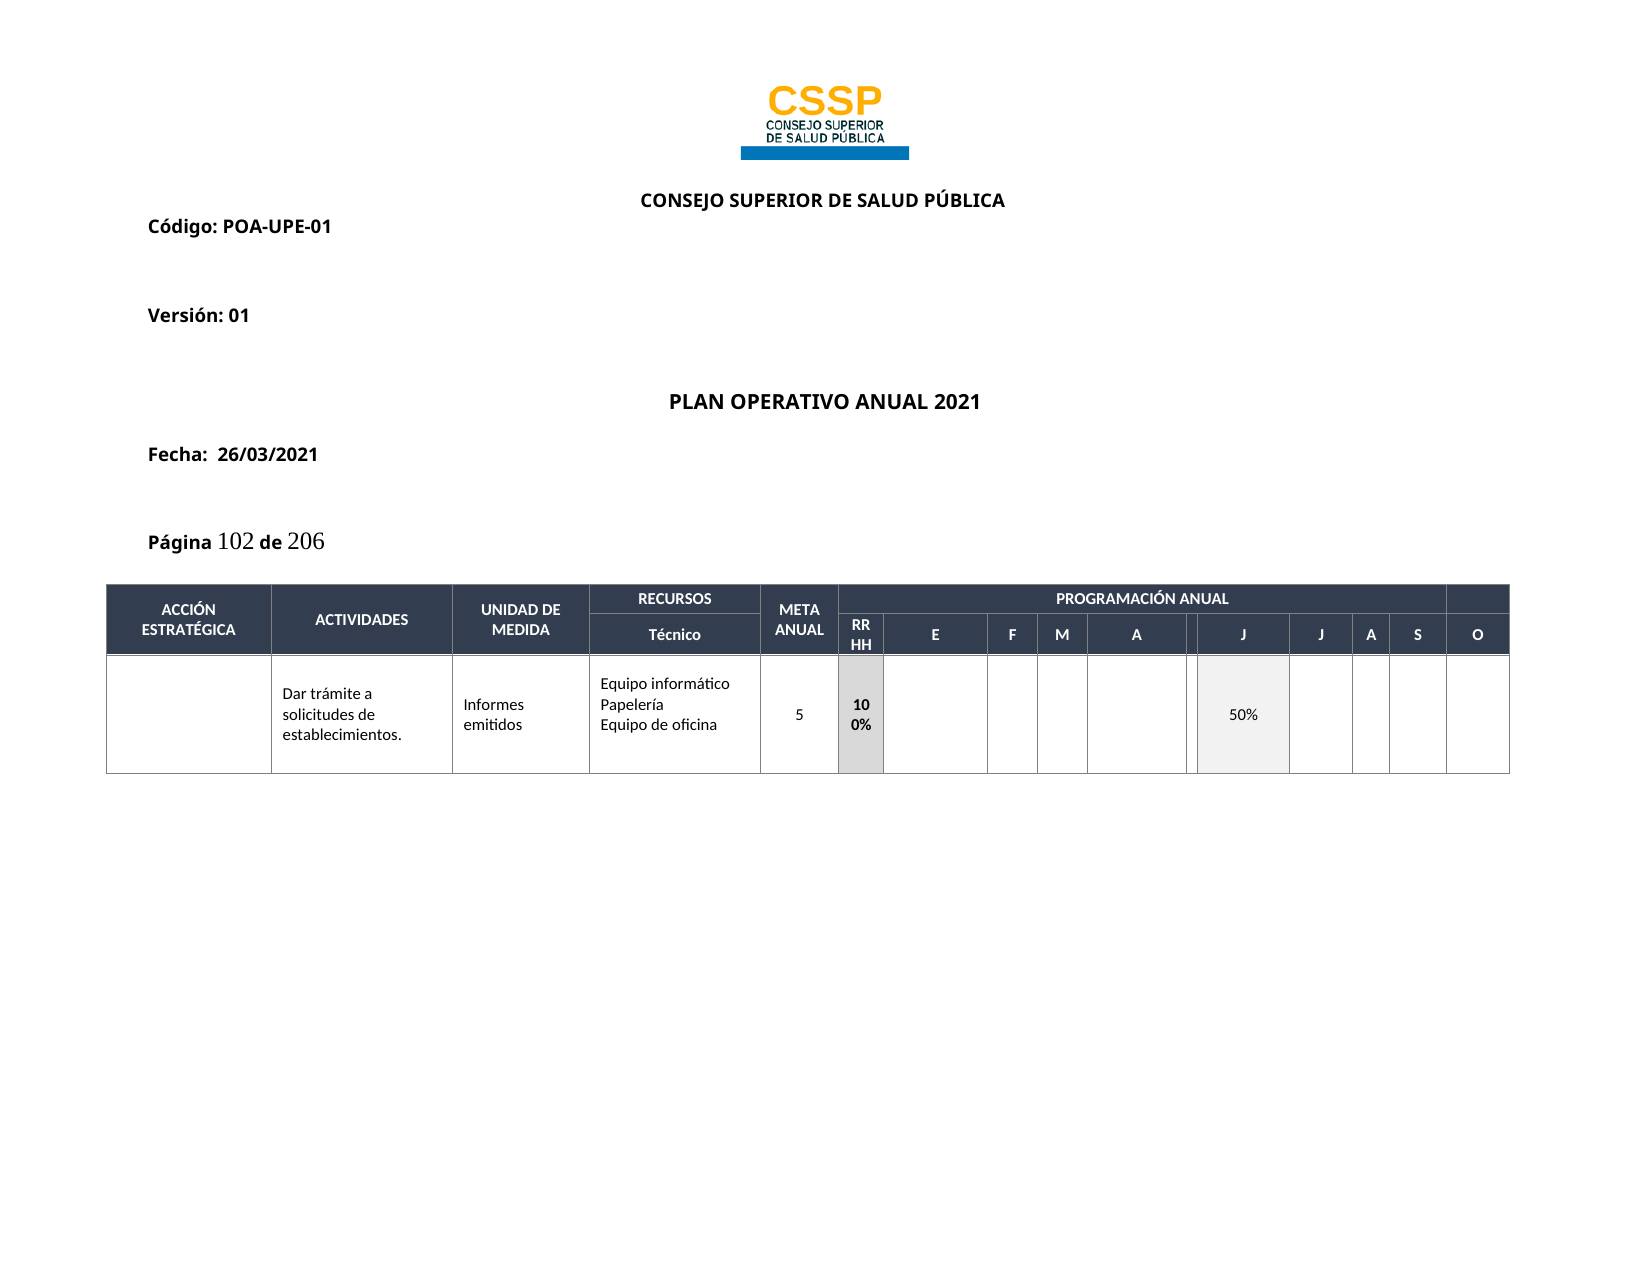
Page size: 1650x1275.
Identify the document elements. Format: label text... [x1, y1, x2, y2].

table_cell A [1353, 614, 1389, 654]
table_cell A [1088, 614, 1186, 654]
table_cell S [1390, 614, 1446, 654]
table_cell [1353, 656, 1389, 773]
table_header ACTIVIDADES [272, 585, 452, 654]
table_header RECURSOS [590, 585, 760, 613]
table_cell Dar trámite a solicitudes de establecimientos. [272, 656, 452, 773]
table_cell [1088, 656, 1186, 773]
table_header ACCIÓN ESTRATÉGICA [107, 585, 271, 654]
table_header PROGRAMACIÓN ANUAL [839, 585, 1446, 613]
table_cell [1290, 656, 1352, 773]
table_cell J [1290, 614, 1352, 654]
table_cell [988, 656, 1037, 773]
table_cell 5 [761, 656, 838, 773]
table_cell [1187, 656, 1197, 773]
table_cell O [1447, 614, 1509, 654]
table_cell Técnico [590, 614, 760, 654]
table_cell Equipo informático Papelería Equipo de oficina [590, 656, 760, 773]
table_cell Informes emitidos [453, 656, 589, 773]
table_cell 50% [1198, 656, 1289, 773]
table_cell M [1187, 614, 1197, 654]
table_cell [1447, 656, 1509, 773]
table_cell E [884, 614, 987, 654]
table_cell F [988, 614, 1037, 654]
table_cell [884, 656, 987, 773]
table_header [1447, 585, 1509, 613]
table_cell J [1198, 614, 1289, 654]
table_cell [1038, 656, 1087, 773]
table_cell RRHH [839, 614, 883, 654]
table_cell M [1038, 614, 1087, 654]
table_cell [107, 656, 271, 773]
table_header UNIDAD DE MEDIDA [453, 585, 589, 654]
table_cell [1390, 656, 1446, 773]
table_cell 100% [839, 656, 883, 773]
table_header META ANUAL [761, 585, 838, 654]
picture [740, 73, 910, 160]
